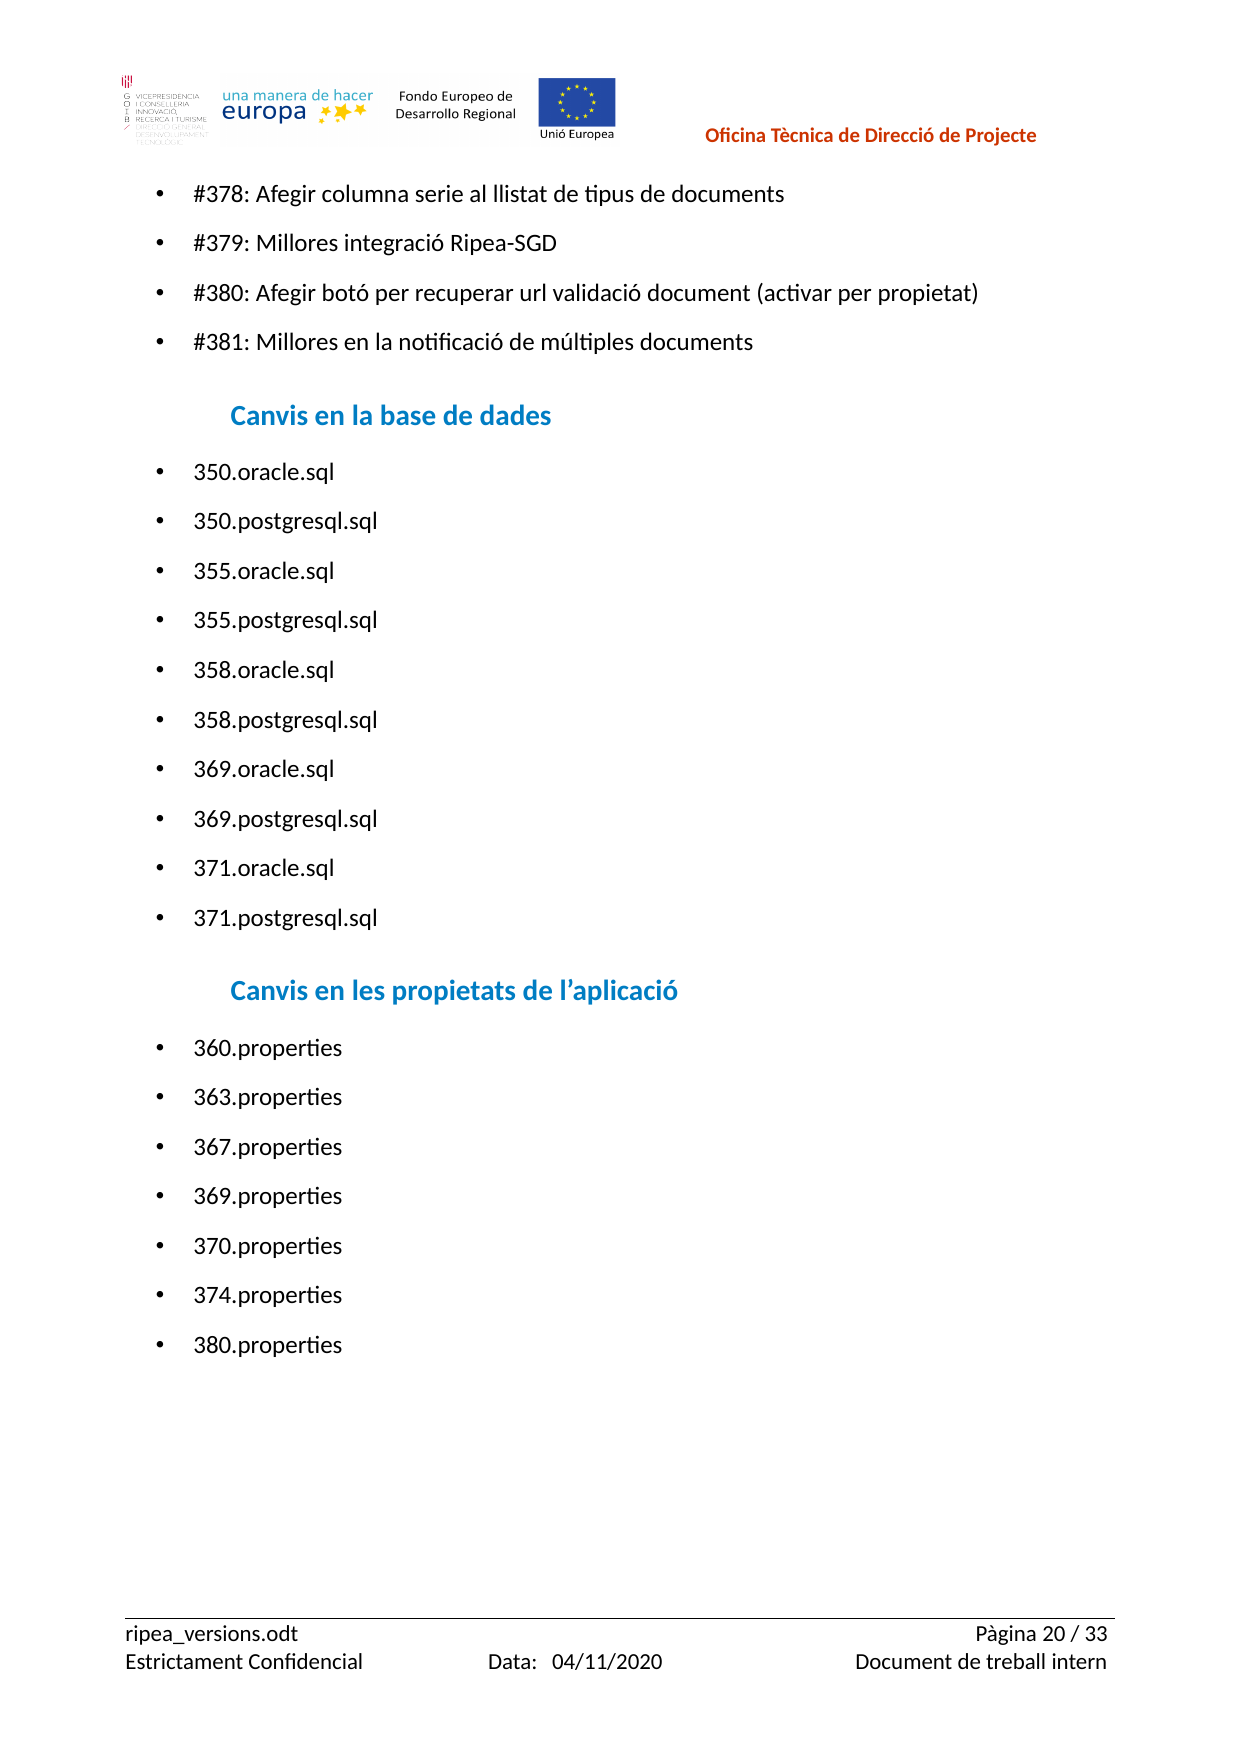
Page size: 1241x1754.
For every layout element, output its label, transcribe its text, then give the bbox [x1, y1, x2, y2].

list #380: Afegir botó per recuperar url validació document (activar per propietat) [156, 277, 1122, 307]
list 371.postgresql.sql [156, 902, 1122, 933]
list 350.oracle.sql [156, 456, 1122, 486]
subtitle Canvis en la base de dades [153, 397, 1122, 432]
list 358.postgresql.sql [156, 704, 1122, 734]
list 374.properties [156, 1279, 1122, 1310]
list 350.postgresql.sql [156, 506, 1122, 536]
list 369.postgresql.sql [156, 803, 1122, 833]
list 367.properties [156, 1131, 1122, 1161]
list 355.oracle.sql [156, 555, 1122, 586]
list #378: Afegir columna serie al llistat de tipus de documents [156, 178, 1122, 208]
list 369.oracle.sql [156, 753, 1122, 784]
picture [118, 73, 213, 147]
list #381: Millores en la notificació de múltiples documents [156, 326, 1122, 357]
subtitle Canvis en les propietats de l’aplicació [153, 972, 1122, 1008]
list 371.oracle.sql [156, 853, 1122, 883]
picture [219, 73, 621, 147]
list 380.properties [156, 1329, 1122, 1360]
list 355.postgresql.sql [156, 605, 1122, 635]
list #379: Millores integració Ripea-SGD [156, 227, 1122, 258]
list 370.properties [156, 1230, 1122, 1261]
list 363.properties [156, 1081, 1122, 1112]
list 358.oracle.sql [156, 654, 1122, 685]
list 369.properties [156, 1180, 1122, 1211]
list 360.properties [156, 1032, 1122, 1062]
